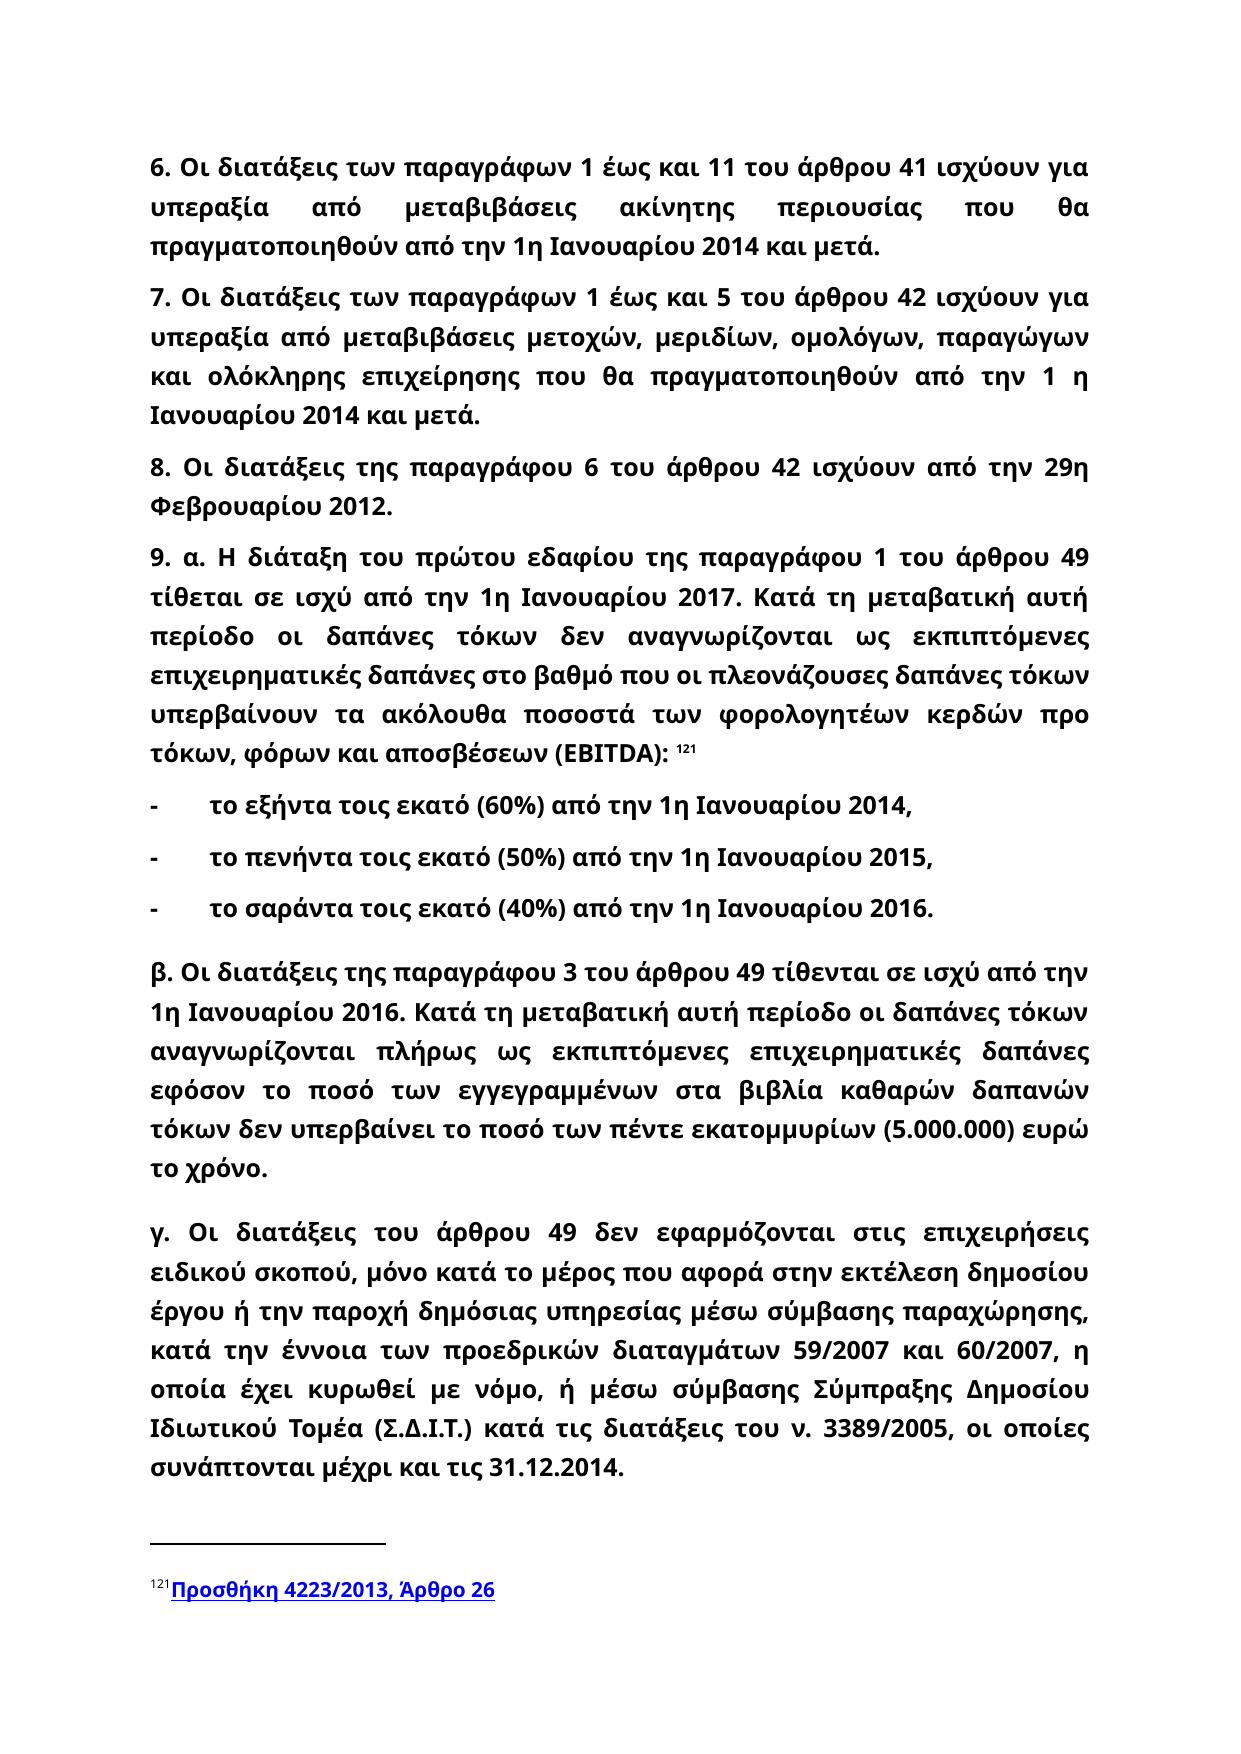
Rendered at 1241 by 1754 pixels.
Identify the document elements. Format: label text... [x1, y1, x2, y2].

list - το σαράντα τοις εκατό (40%) από την 1η Ιανουαρίου 2016. [150, 891, 1090, 925]
text 8. Οι διατάξεις της παραγράφου 6 του άρθρου 42 ισχύουν από την 29η Φεβρουαρίου 2012. [150, 449, 1090, 522]
text γ. Οι διατάξεις του άρθρου 49 δεν εφαρμόζονται στις επιχειρήσεις ειδικού σκοπού, μόνο κατά το μέρος που αφορά στην εκτέλεση δημοσίου έργου ή την παροχή δημόσιας υπηρεσίας μέσω σύμβασης παραχώρησης, κατά την έννοια των προεδρικών διαταγμάτων 59/2007 και 60/2007, η οποία έχει κυρωθεί με νόμο, ή μέσω σύμβασης Σύμπραξης Δημοσίου Ιδιωτικού Τομέα (Σ.Δ.Ι.Τ.) κατά τις διατάξεις του ν. 3389/2005, οι οποίες συνάπτονται μέχρι και τις 31.12.2014. [150, 1215, 1090, 1484]
list - το εξήντα τοις εκατό (60%) από την 1η Ιανουαρίου 2014, [150, 787, 1090, 822]
text Προσθήκη 4223/2013, Άρθρο 26 [150, 1576, 1090, 1604]
text 6. Οι διατάξεις των παραγράφων 1 έως και 11 του άρθρου 41 ισχύουν για υπεραξία από μεταβιβάσεις ακίνητης περιουσίας που θα πραγματοποιηθούν από την 1η Ιανουαρίου 2014 και μετά. [150, 150, 1090, 262]
list - το πενήντα τοις εκατό (50%) από την 1η Ιανουαρίου 2015, [150, 839, 1090, 873]
text 9. α. Η διάταξη του πρώτου εδαφίου της παραγράφου 1 του άρθρου 49 τίθεται σε ισχύ από την 1η Ιανουαρίου 2017. Κατά τη μεταβατική αυτή περίοδο οι δαπάνες τόκων δεν αναγνωρίζονται ως εκπιπτόμενες επιχειρηματικές δαπάνες στο βαθμό που οι πλεονάζουσες δαπάνες τόκων υπερβαίνουν τα ακόλουθα ποσοστά των φορολογητέων κερδών προ τόκων, φόρων και αποσβέσεων (EBITDA): [150, 540, 1090, 770]
text β. Οι διατάξεις της παραγράφου 3 του άρθρου 49 τίθενται σε ισχύ από την 1η Ιανουαρίου 2016. Κατά τη μεταβατική αυτή περίοδο οι δαπάνες τόκων αναγνωρίζονται πλήρως ως εκπιπτόμενες επιχειρηματικές δαπάνες εφόσον το ποσό των εγγεγραμμένων στα βιβλία καθαρών δαπανών τόκων δεν υπερβαίνει το ποσό των πέντε εκατομμυρίων (5.000.000) ευρώ το χρόνο. [150, 955, 1090, 1185]
text 7. Οι διατάξεις των παραγράφων 1 έως και 5 του άρθρου 42 ισχύουν για υπεραξία από μεταβιβάσεις μετοχών, μεριδίων, ομολόγων, παραγώγων και ολόκληρης επιχείρησης που θα πραγματοποιηθούν από την 1 η Ιανουαρίου 2014 και μετά. [150, 280, 1090, 432]
